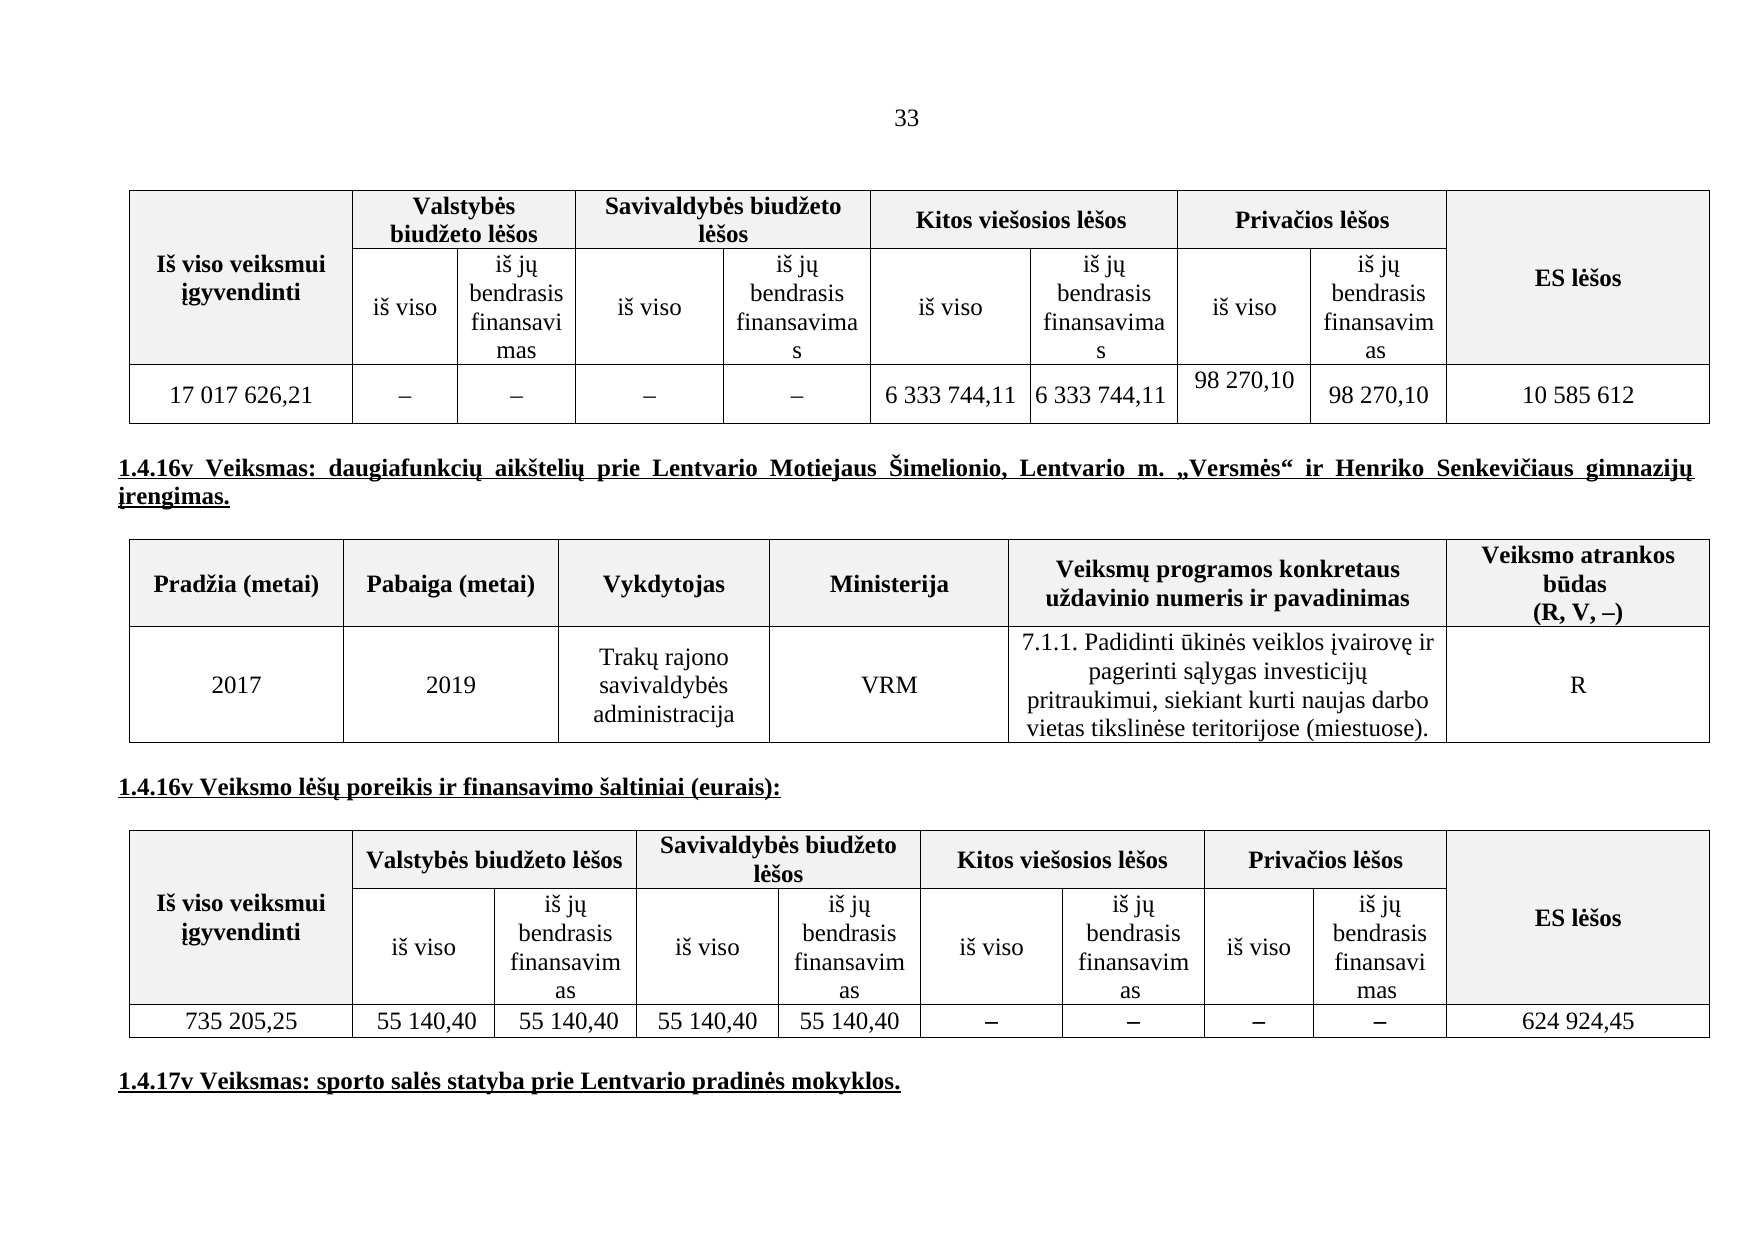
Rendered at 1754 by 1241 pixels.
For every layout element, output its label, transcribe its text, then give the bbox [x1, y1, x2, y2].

table_header Kitos viešosios lėšos [921, 831, 1204, 888]
table_cell – [576, 365, 723, 423]
table_cell 55 140,40 [779, 1005, 920, 1037]
text 1.4.17v Veiksmas: sporto salės statyba prie Lentvario pradinės mokyklos. [118, 1066, 1695, 1095]
table_cell Trakų rajono savivaldybės administracija [559, 627, 769, 742]
table_cell – [1063, 1005, 1204, 1037]
table_cell R [1447, 627, 1709, 742]
table_header Valstybės biudžeto lėšos [353, 191, 575, 248]
table_header Pabaiga (metai) [344, 540, 558, 626]
table_header ES lėšos [1447, 831, 1709, 1004]
table_header Ministerija [770, 540, 1008, 626]
table_cell iš jų bendrasis finansavimas [1063, 889, 1204, 1004]
table_cell 2019 [344, 627, 558, 742]
table_cell 55 140,40 [495, 1005, 636, 1037]
table_cell 6 333 744,11 [1031, 365, 1177, 423]
table_header Kitos viešosios lėšos [871, 191, 1177, 248]
table_cell iš jų bendrasis finansavimas [458, 249, 575, 364]
table_cell 2017 [130, 627, 343, 742]
table_cell 98 270,10 [1178, 365, 1310, 423]
table_cell iš viso [353, 249, 457, 364]
table_header Savivaldybės biudžeto lėšos [637, 831, 920, 888]
table_cell – [1205, 1005, 1313, 1037]
table_header Valstybės biudžeto lėšos [353, 831, 636, 888]
table_cell – [458, 365, 575, 423]
table_cell 624 924,45 [1447, 1005, 1709, 1037]
table_header ES lėšos [1447, 191, 1709, 364]
table_header Vykdytojas [559, 540, 769, 626]
table_cell 6 333 744,11 [871, 365, 1030, 423]
text 1.4.16v Veiksmo lėšų poreikis ir finansavimo šaltiniai (eurais): [118, 772, 1695, 801]
table_header Privačios lėšos [1178, 191, 1446, 248]
table_cell – [1314, 1005, 1446, 1037]
table_header Privačios lėšos [1205, 831, 1446, 888]
table_cell VRM [770, 627, 1008, 742]
table_cell iš viso [871, 249, 1030, 364]
table_cell 735 205,25 [130, 1005, 352, 1037]
table_header Iš viso veiksmui įgyvendinti [130, 191, 352, 364]
table_cell – [353, 365, 457, 423]
table_cell iš jų bendrasis finansavimas [724, 249, 870, 364]
text 1.4.16v Veiksmas: daugiafunkcių aikštelių prie Lentvario Motiejaus Šimelionio, Lentvario m. „Versmės“ ir Henriko Senkevičiaus gimnazijų [118, 453, 1695, 478]
table_cell iš jų bendrasis finansavimas [1311, 249, 1446, 364]
table_header Veiksmų programos konkretaus uždavinio numeris ir pavadinimas [1009, 540, 1446, 626]
table_header Iš viso veiksmui įgyvendinti [130, 831, 352, 1004]
table_cell iš jų bendrasis finansavimas [779, 889, 920, 1004]
table_cell 55 140,40 [637, 1005, 778, 1037]
table_cell iš viso [353, 889, 494, 1004]
table_cell iš viso [1205, 889, 1313, 1004]
table_cell iš viso [921, 889, 1062, 1004]
table_header Savivaldybės biudžeto lėšos [576, 191, 870, 248]
table_cell – [724, 365, 870, 423]
table_cell 98 270,10 [1311, 365, 1446, 423]
table_cell iš jų bendrasis finansavimas [1031, 249, 1177, 364]
text įrengimas. [118, 479, 1695, 510]
table_header Pradžia (metai) [130, 540, 343, 626]
table_cell iš viso [1178, 249, 1310, 364]
table_cell – [921, 1005, 1062, 1037]
table_cell 10 585 612 [1447, 365, 1709, 423]
table_cell 17 017 626,21 [130, 365, 352, 423]
table_cell 7.1.1. Padidinti ūkinės veiklos įvairovę ir pagerinti sąlygas investicijų pritraukimui, siekiant kurti naujas darbo vietas tikslinėse teritorijose (miestuose). [1009, 627, 1446, 742]
table_cell iš jų bendrasis finansavimas [495, 889, 636, 1004]
table_cell iš viso [576, 249, 723, 364]
table_header Veiksmo atrankos būdas (R, V, –) [1447, 540, 1709, 626]
table_cell iš jų bendrasis finansavimas [1314, 889, 1446, 1004]
table_cell 55 140,40 [353, 1005, 494, 1037]
table_cell iš viso [637, 889, 778, 1004]
